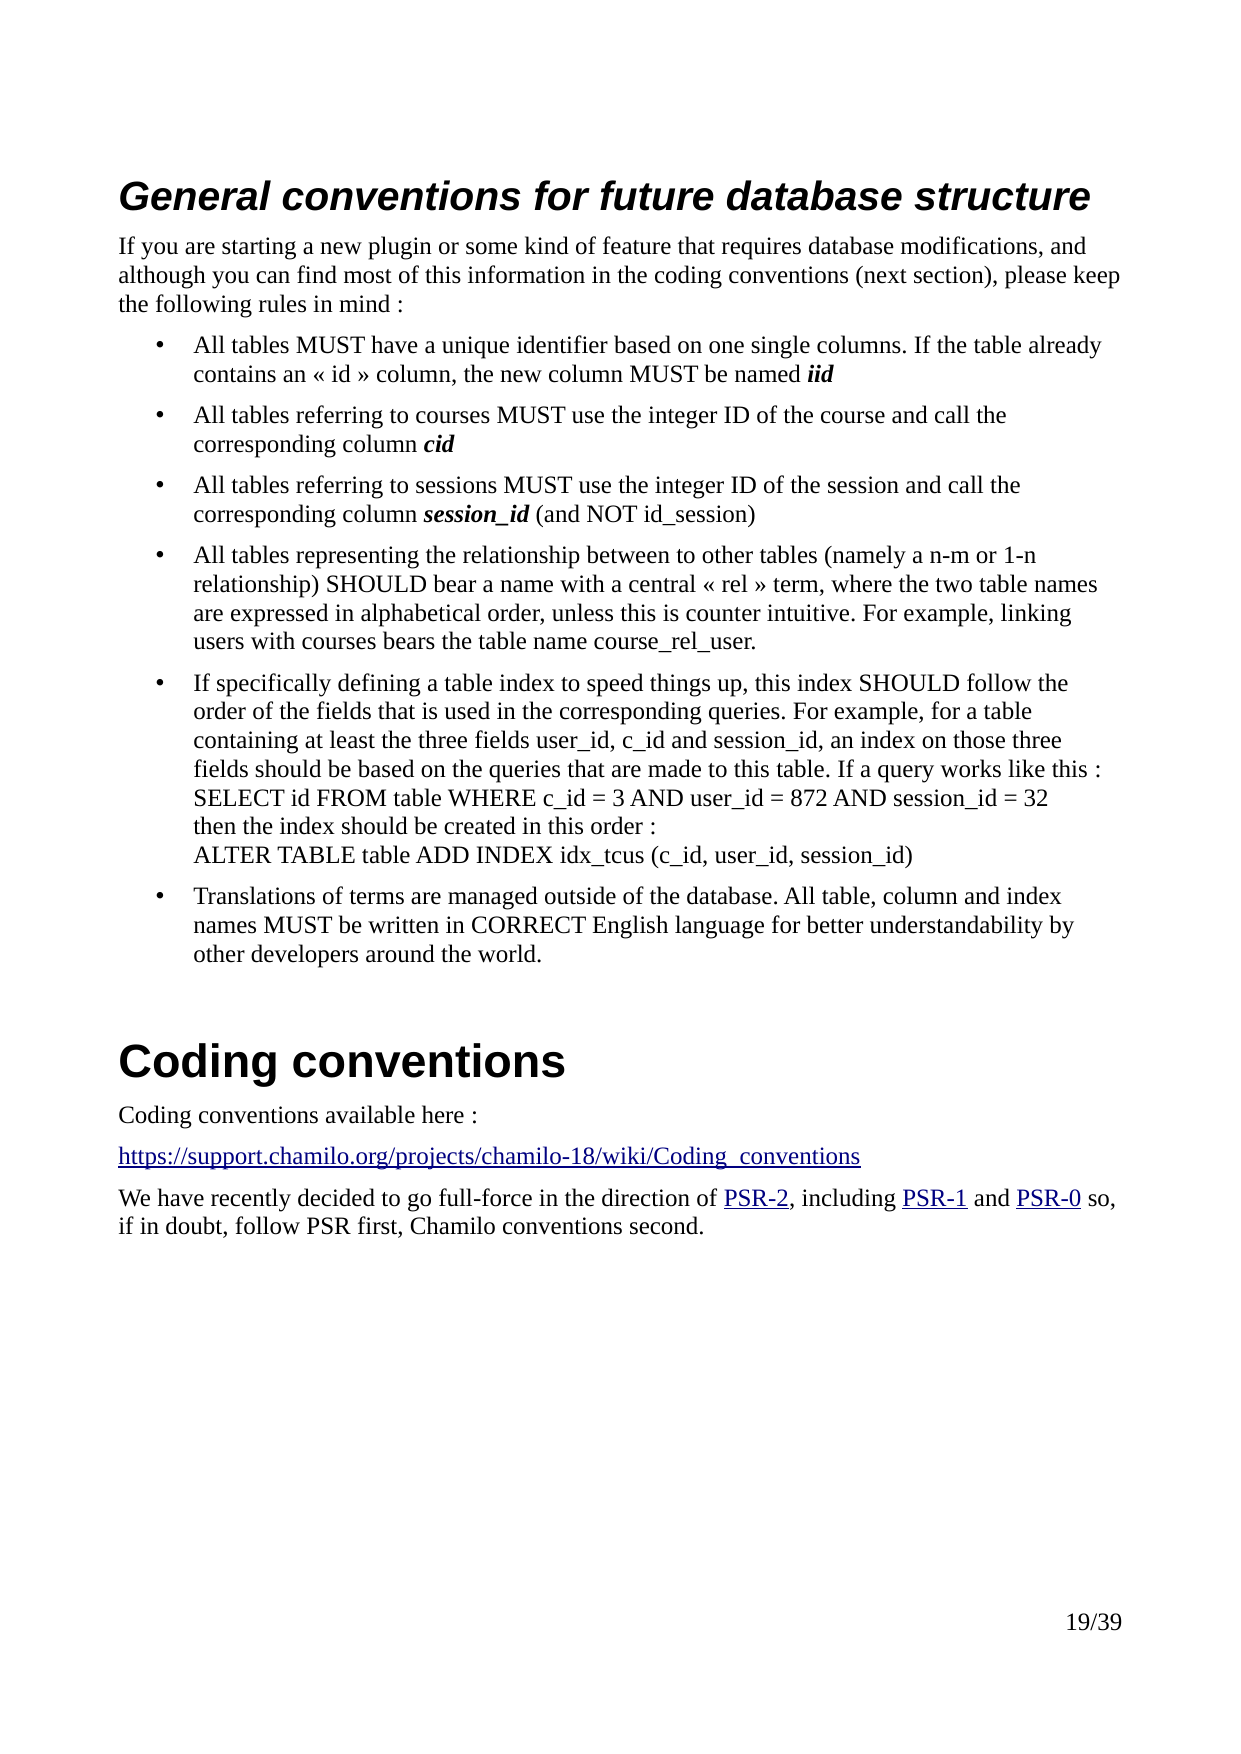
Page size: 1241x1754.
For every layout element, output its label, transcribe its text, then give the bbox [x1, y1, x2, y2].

list All tables referring to courses MUST use the integer ID of the course and call the corresponding column cid [156, 400, 1122, 458]
list Translations of terms are managed outside of the database. All table, column and index names MUST be written in CORRECT English language for better understandability by other developers around the world. [156, 881, 1122, 968]
list All tables referring to sessions MUST use the integer ID of the session and call the corresponding column session_id (and NOT id_session) [156, 470, 1122, 528]
list All tables MUST have a unique identifier based on one single columns. If the table already contains an « id » column, the new column MUST be named iid [156, 330, 1122, 388]
list If specifically defining a table index to speed things up, this index SHOULD follow the order of the fields that is used in the corresponding queries. For example, for a table containing at least the three fields user_id, c_id and session_id, an index on those three fields should be based on the queries that are made to this table. If a query works like this : SELECT id FROM table WHERE c_id = 3 AND user_id = 872 AND session_id = 32 then the index should be created in this order : ALTER TABLE table ADD INDEX idx_tcus (c_id, user_id, session_id) [156, 668, 1122, 869]
list All tables representing the relationship between to other tables (namely a n-m or 1-n relationship) SHOULD bear a name with a central « rel » term, where the two table names are expressed in alphabetical order, unless this is counter intuitive. For example, linking users with courses bears the table name course_rel_user. [156, 540, 1122, 655]
subtitle General conventions for future database structure [118, 172, 1122, 219]
text Coding conventions available here : [118, 1100, 1122, 1129]
text https://support.chamilo.org/projects/chamilo-18/wiki/Coding_conventions [118, 1141, 1122, 1170]
subtitle Coding conventions [118, 1034, 1122, 1088]
text We have recently decided to go full-force in the direction of PSR-2, including PSR-1 and PSR-0 so, if in doubt, follow PSR first, Chamilo conventions second. [118, 1183, 1122, 1240]
text If you are starting a new plugin or some kind of feature that requires database modifications, and although you can find most of this information in the coding conventions (next section), please keep the following rules in mind : [118, 231, 1122, 318]
